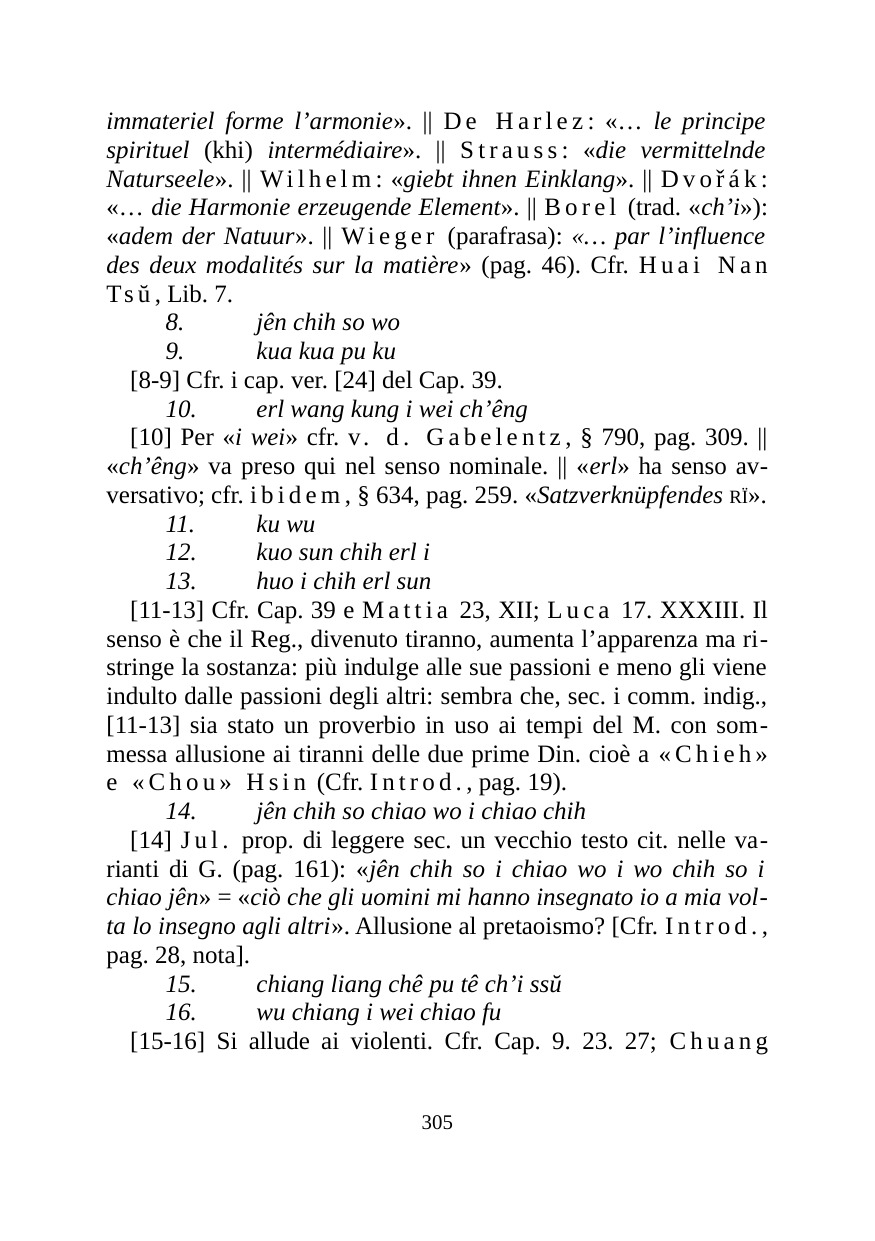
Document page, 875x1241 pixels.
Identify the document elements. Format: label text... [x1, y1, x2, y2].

text [8-9] Cfr. i cap. ver. [24] del Cap. 39. [106, 365, 768, 394]
list kuo sun chih erl i [165, 537, 768, 566]
text [15-16] Si allude ai violenti. Cfr. Cap. 9. 23. 27; Chuang [106, 1026, 768, 1055]
text immateriel forme l’armonie». || De Harlez: «… le principe spirituel (khi) intermédiaire». || Strauss: «die vermittelnde Naturseele». || Wilhelm: «giebt ihnen Einklang». || Dvořák: «… die Harmonie erzeugende Element». || Borel (trad. «ch’i»): «adem der Natuur». || Wieger (parafrasa): «… par l’influence des deux modalités sur la matière» (pag. 46). Cfr. Huai Nan Tsŭ, Lib. 7. [106, 106, 768, 307]
list chiang liang chê pu tê ch’i ssŭ [165, 969, 768, 997]
list kua kua pu ku [165, 336, 768, 365]
list jên chih so chiao wo i chiao chih [165, 796, 768, 825]
list jên chih so wo [165, 307, 768, 336]
list erl wang kung i wei ch’êng [165, 394, 768, 422]
list ku wu [165, 509, 768, 537]
text [11-13] Cfr. Cap. 39 e Mattia 23, XII; Luca 17. XXXIII. Il senso è che il Reg., divenuto tiranno, aumenta l’apparenza ma ri­stringe la sostanza: più indulge alle sue passioni e meno gli viene indulto dalle passioni degli altri: sembra che, sec. i comm. indig., [11-13] sia stato un proverbio in uso ai tempi del M. con som­messa allusione ai tiranni delle due prime Din. cioè a «Chieh» e «Chou» Hsin (Cfr. Introd., pag. 19). [106, 595, 768, 796]
text [14] Jul. prop. di leggere sec. un vecchio testo cit. nelle va­rianti di G. (pag. 161): «jên chih so i chiao wo i wo chih so i chiao jên» = «ciò che gli uomini mi hanno insegnato io a mia vol­ta lo insegno agli altri». Allusione al pretaoismo? [Cfr. Introd., pag. 28, nota]. [106, 825, 768, 969]
list wu chiang i wei chiao fu [165, 997, 768, 1026]
text [10] Per «i wei» cfr. v. d. Gabelentz, § 790, pag. 309. || «ch’êng» va preso qui nel senso nominale. || «erl» ha senso av­versativo; cfr. ibidem, § 634, pag. 259. «Satzverknüpfendes RÏ». [106, 422, 768, 509]
list huo i chih erl sun [165, 566, 768, 595]
